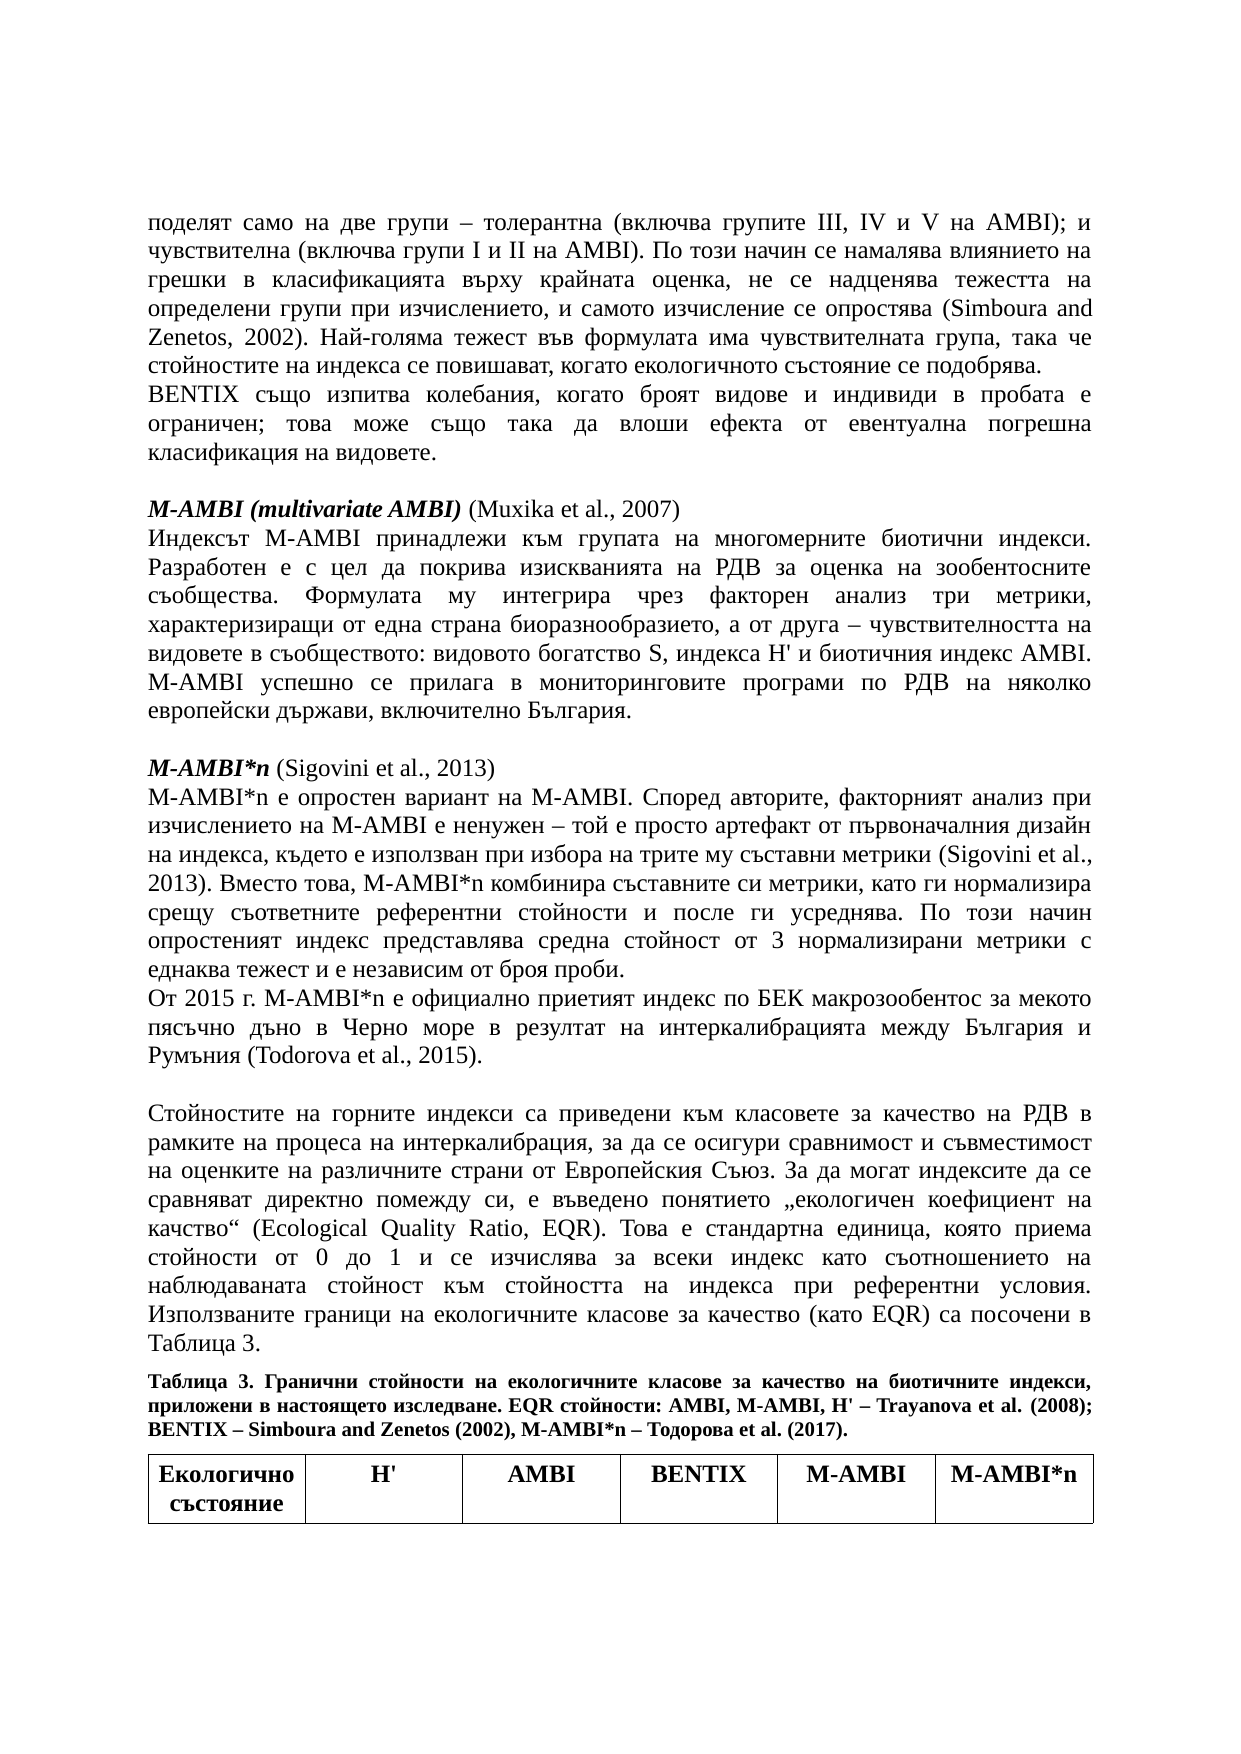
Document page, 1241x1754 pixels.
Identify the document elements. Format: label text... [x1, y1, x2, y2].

text M-AMBI*n е опростен вариант на M-AMBI. Според авторите, факторният анализ при изчислението на M-AMBI е ненужен – той е просто артефакт от първоначалния дизайн на индекса, където е използван при избора на трите му съставни метрики (Sigovini et al., 2013). Вместо това, M-AMBI*n комбинира съставните си метрики, като ги нормализира срещу съответните референтни стойности и после ги усреднява. По този начин опростеният индекс представлява средна стойност от 3 нормализирани метрики с еднаква тежест и е независим от броя проби. [148, 782, 1093, 983]
table_header M-AMBI*n [936, 1455, 1093, 1523]
text M-AMBI*n (Sigovini et al., 2013) [148, 753, 1093, 782]
table_header AMBI [463, 1455, 620, 1523]
table_header BENTIX [621, 1455, 777, 1523]
text M-AMBI (multivariate AMBI) (Muxika et al., 2007) [148, 494, 1093, 523]
text Стойностите на горните индекси са приведени към класовете за качество на РДВ в рамките на процеса на интеркалибрация, за да се осигури сравнимост и съвместимост на оценките на различните страни от Европейския Съюз. За да могат индексите да се сравняват директно помежду си, е въведено понятието „екологичен коефициент на качство“ (Ecological Quality Ratio, EQR). Това е стандартна единица, която приема стойности от 0 до 1 и се изчислява за всеки индекс като съотношението на наблюдаваната стойност към стойността на индекса при референтни условия. Използваните граници на екологичните класове за качество (като EQR) са посочени в Таблица 3. [148, 1098, 1093, 1357]
text Таблица 3. Гранични стойности на екологичните класове за качество на биотичните индекси, приложени в настоящето изследване. EQR стойности: AMBI, M-AMBI, H' – Trayanova et al. (2008); BENTIX – Simboura and Zenetos (2002), M-AMBI*n – Тодорова et al. (2017). [148, 1369, 1093, 1441]
text BENTIX също изпитва колебания, когато броят видове и индивиди в пробата е ограничен; това може също така да влоши ефекта от евентуална погрешна класификация на видовете. [148, 379, 1093, 465]
table_header H' [306, 1455, 462, 1523]
table_header M-AMBI [778, 1455, 935, 1523]
text поделят само на две групи – толерантна (включва групите III, IV и V на AMBI); и чувствителна (включва групи I и II на AMBI). По този начин се намалява влиянието на грешки в класификацията върху крайната оценка, не се надценява тежестта на определени групи при изчислението, и самото изчисление се опростява (Simboura and Zenetos, 2002). Най-голяма тежест във формулата има чувствителната група, така че стойностите на индекса се повишават, когато екологичното състояние се подобрява. [148, 207, 1093, 379]
text От 2015 г. M-AMBI*n е официално приетият индекс по БЕК макрозообентос за мекото пясъчно дъно в Черно море в резултат на интеркалибрацията между България и Румъния (Todorova et al., 2015). [148, 983, 1093, 1069]
text Индексът M-AMBI принадлежи към групата на многомерните биотични индекси. Разработен е с цел да покрива изискванията на РДВ за оценка на зообентосните съобщества. Формулата му интегрира чрез факторен анализ три метрики, характеризиращи от една страна биоразнообразието, а от друга – чувствителността на видовете в съобществото: видовото богатство S, индекса H' и биотичния индекс AMBI. M-AMBI успешно се прилага в мониторинговите програми по РДВ на няколко европейски държави, включително България. [148, 523, 1093, 724]
table_header Екологично състояние [149, 1455, 305, 1523]
